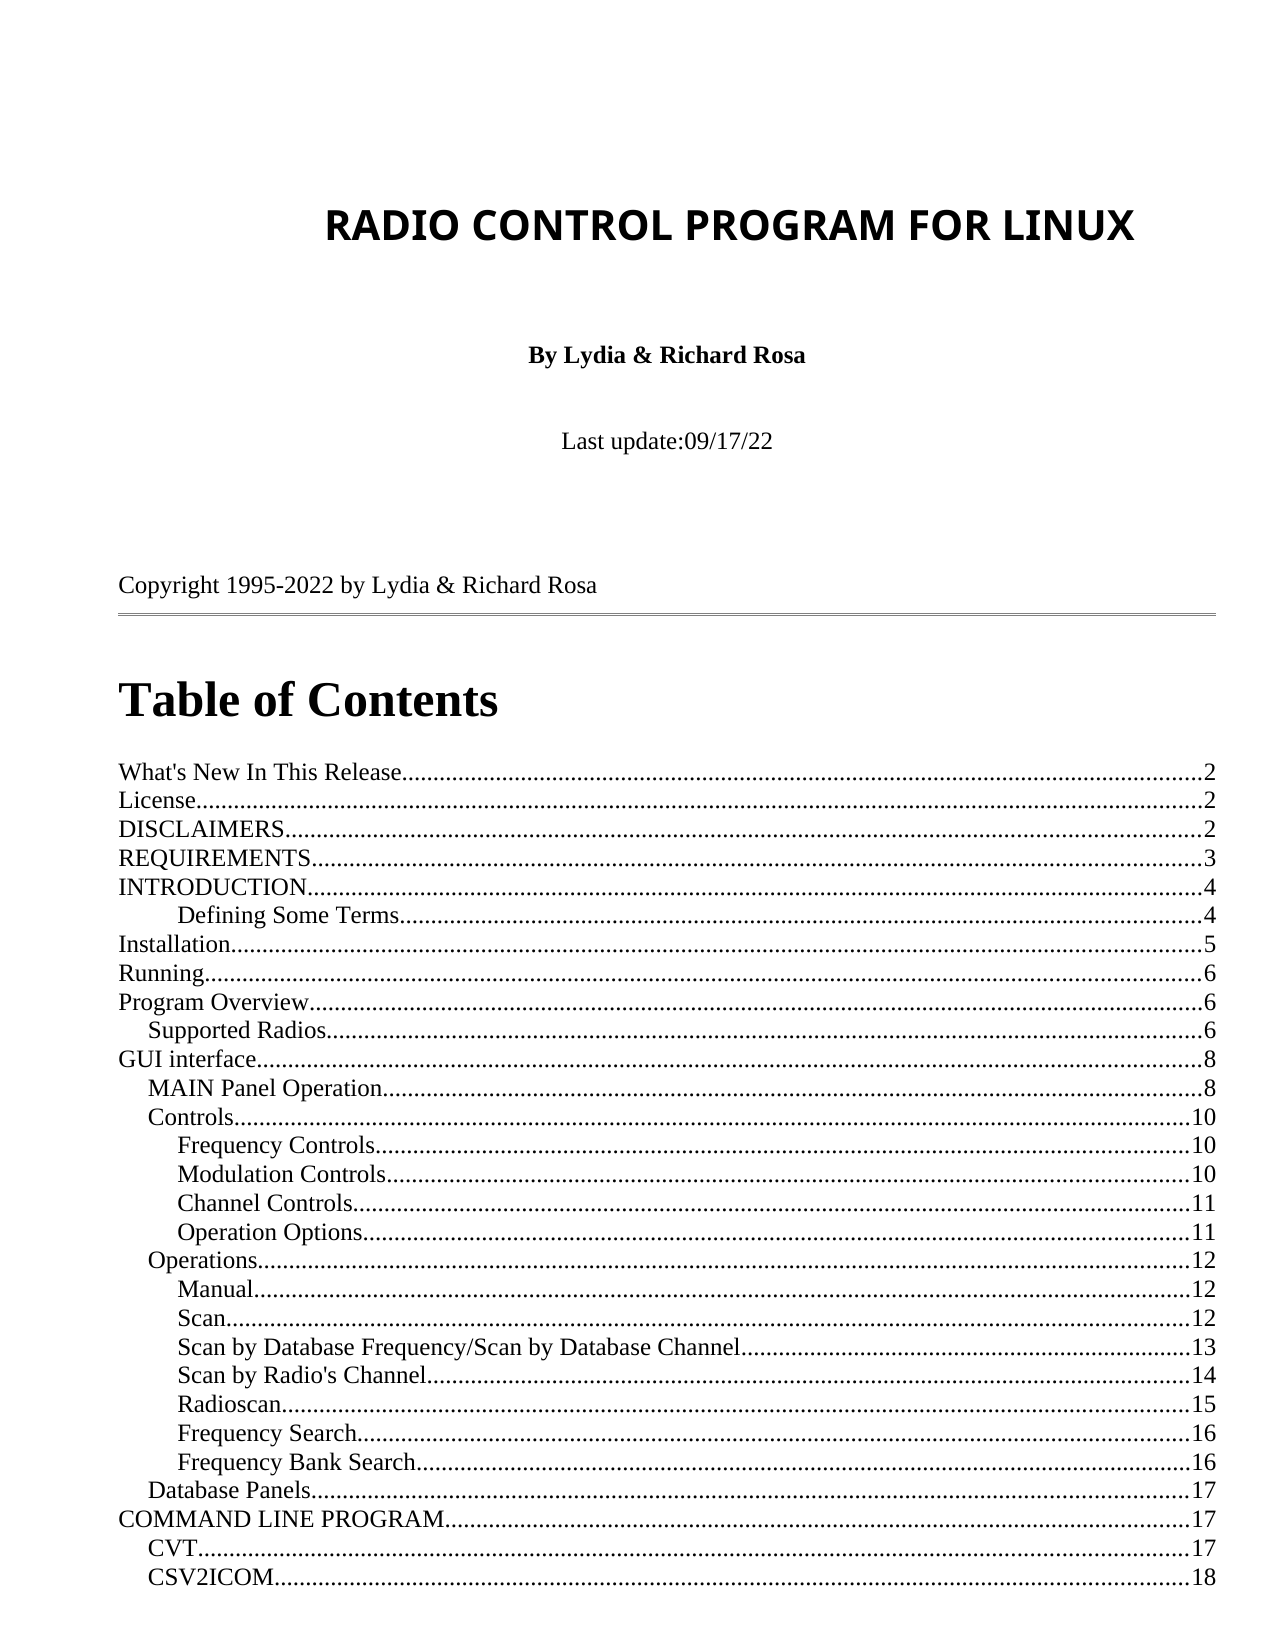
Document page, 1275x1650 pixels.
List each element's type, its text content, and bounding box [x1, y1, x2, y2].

text Copyright 1995-2022 by Lydia & Richard Rosa [118, 455, 1216, 598]
text Supported Radios 6 [148, 1015, 1216, 1044]
text Scan by Radio's Channel 14 [177, 1360, 1216, 1389]
text Scan 12 [177, 1303, 1216, 1332]
text Frequency Search 16 [177, 1418, 1216, 1447]
text Database Panels 17 [148, 1475, 1216, 1504]
text COMMAND LINE PROGRAM 17 [118, 1504, 1216, 1533]
text Installation 5 [118, 929, 1216, 958]
text REQUIREMENTS 3 [118, 843, 1216, 872]
text Channel Controls 11 [177, 1188, 1216, 1217]
text Frequency Bank Search 16 [177, 1447, 1216, 1475]
text Running 6 [118, 958, 1216, 987]
text CVT 17 [148, 1533, 1216, 1562]
text DISCLAIMERS 2 [118, 814, 1216, 843]
text Modulation Controls 10 [177, 1159, 1216, 1188]
text CSV2ICOM 18 [148, 1562, 1216, 1590]
text INTRODUCTION 4 [118, 872, 1216, 900]
text What's New In This Release 2 [118, 757, 1216, 785]
text License 2 [118, 785, 1216, 814]
text Defining Some Terms 4 [177, 900, 1216, 929]
text Manual 12 [177, 1274, 1216, 1303]
text GUI interface 8 [118, 1044, 1216, 1073]
text Frequency Controls 10 [177, 1130, 1216, 1159]
subtitle RADIO CONTROL PROGRAM FOR LINUX [118, 196, 1216, 253]
text Operation Options 11 [177, 1217, 1216, 1245]
text By Lydia & Richard Rosa [118, 340, 1216, 368]
text Program Overview 6 [118, 987, 1216, 1015]
subtitle Table of Contents [118, 670, 1216, 727]
text Scan by Database Frequency/Scan by Database Channel 13 [177, 1332, 1216, 1360]
text Controls 10 [148, 1102, 1216, 1130]
text MAIN Panel Operation 8 [148, 1073, 1216, 1102]
text Radioscan 15 [177, 1389, 1216, 1418]
text Last update:09/17/22 [118, 426, 1216, 455]
text Operations 12 [148, 1245, 1216, 1274]
